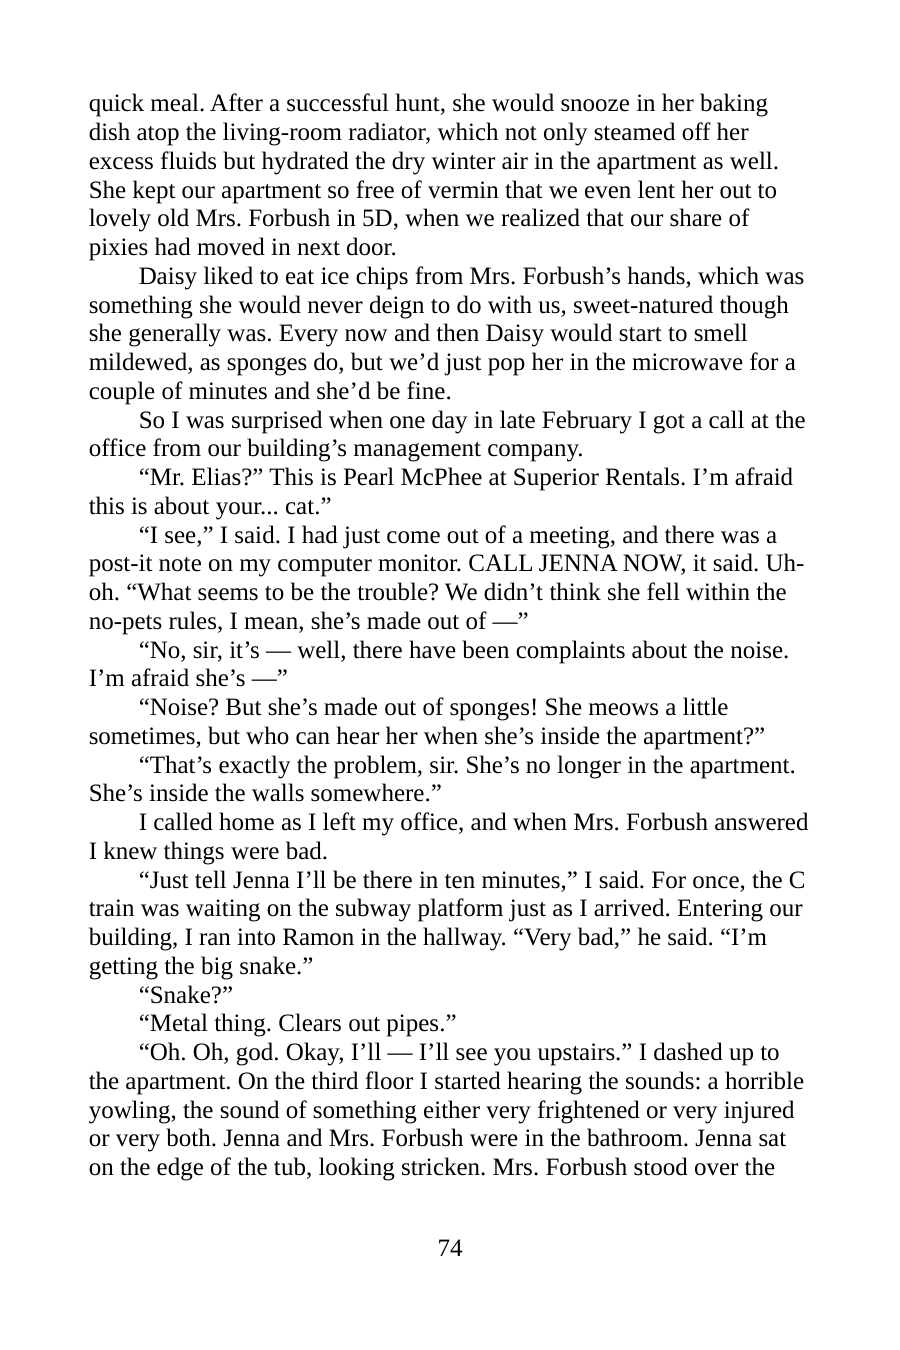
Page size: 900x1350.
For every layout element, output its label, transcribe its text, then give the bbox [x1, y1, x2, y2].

text “Mr. Elias?” This is Pearl McPhee at Superior Rentals. I’m afraid this is about your... cat.” [88, 462, 811, 520]
text “Snake?” [88, 980, 811, 1008]
text quick meal. After a successful hunt, she would snooze in her baking dish atop the living-room radiator, which not only steamed off her excess fluids but hydrated the dry winter air in the apartment as well. She kept our apartment so free of vermin that we even lent her out to lovely old Mrs. Forbush in 5D, when we realized that our share of pixies had moved in next door. [88, 88, 811, 261]
text “Just tell Jenna I’ll be there in ten minutes,” I said. For once, the C train was waiting on the subway platform just as I arrived. Entering our building, I ran into Ramon in the hallway. “Very bad,” he said. “I’m getting the big snake.” [88, 865, 811, 980]
text Daisy liked to eat ice chips from Mrs. Forbush’s hands, which was something she would never deign to do with us, sweet-natured though she generally was. Every now and then Daisy would start to smell mildewed, as sponges do, but we’d just pop her in the microwave for a couple of minutes and she’d be fine. [88, 261, 811, 405]
text “No, sir, it’s — well, there have been complaints about the noise. I’m afraid she’s —” [88, 635, 811, 692]
text So I was surprised when one day in late February I got a call at the office from our building’s management company. [88, 405, 811, 462]
text “Noise? But she’s made out of sponges! She meows a little sometimes, but who can hear her when she’s inside the apartment?” [88, 692, 811, 750]
text “Oh. Oh, god. Okay, I’ll — I’ll see you upstairs.” I dashed up to the apartment. On the third floor I started hearing the sounds: a horrible yowling, the sound of something either very frightened or very injured or very both. Jenna and Mrs. Forbush were in the bathroom. Jenna sat on the edge of the tub, looking stricken. Mrs. Forbush stood over the [88, 1037, 811, 1181]
text “Metal thing. Clears out pipes.” [88, 1008, 811, 1037]
text “I see,” I said. I had just come out of a meeting, and there was a post-it note on my computer monitor. CALL JENNA NOW, it said. Uh-oh. “What seems to be the trouble? We didn’t think she fell within the no-pets rules, I mean, she’s made out of —” [88, 520, 811, 635]
text I called home as I left my office, and when Mrs. Forbush answered I knew things were bad. [88, 807, 811, 865]
text “That’s exactly the problem, sir. She’s no longer in the apartment. She’s inside the walls somewhere.” [88, 750, 811, 807]
